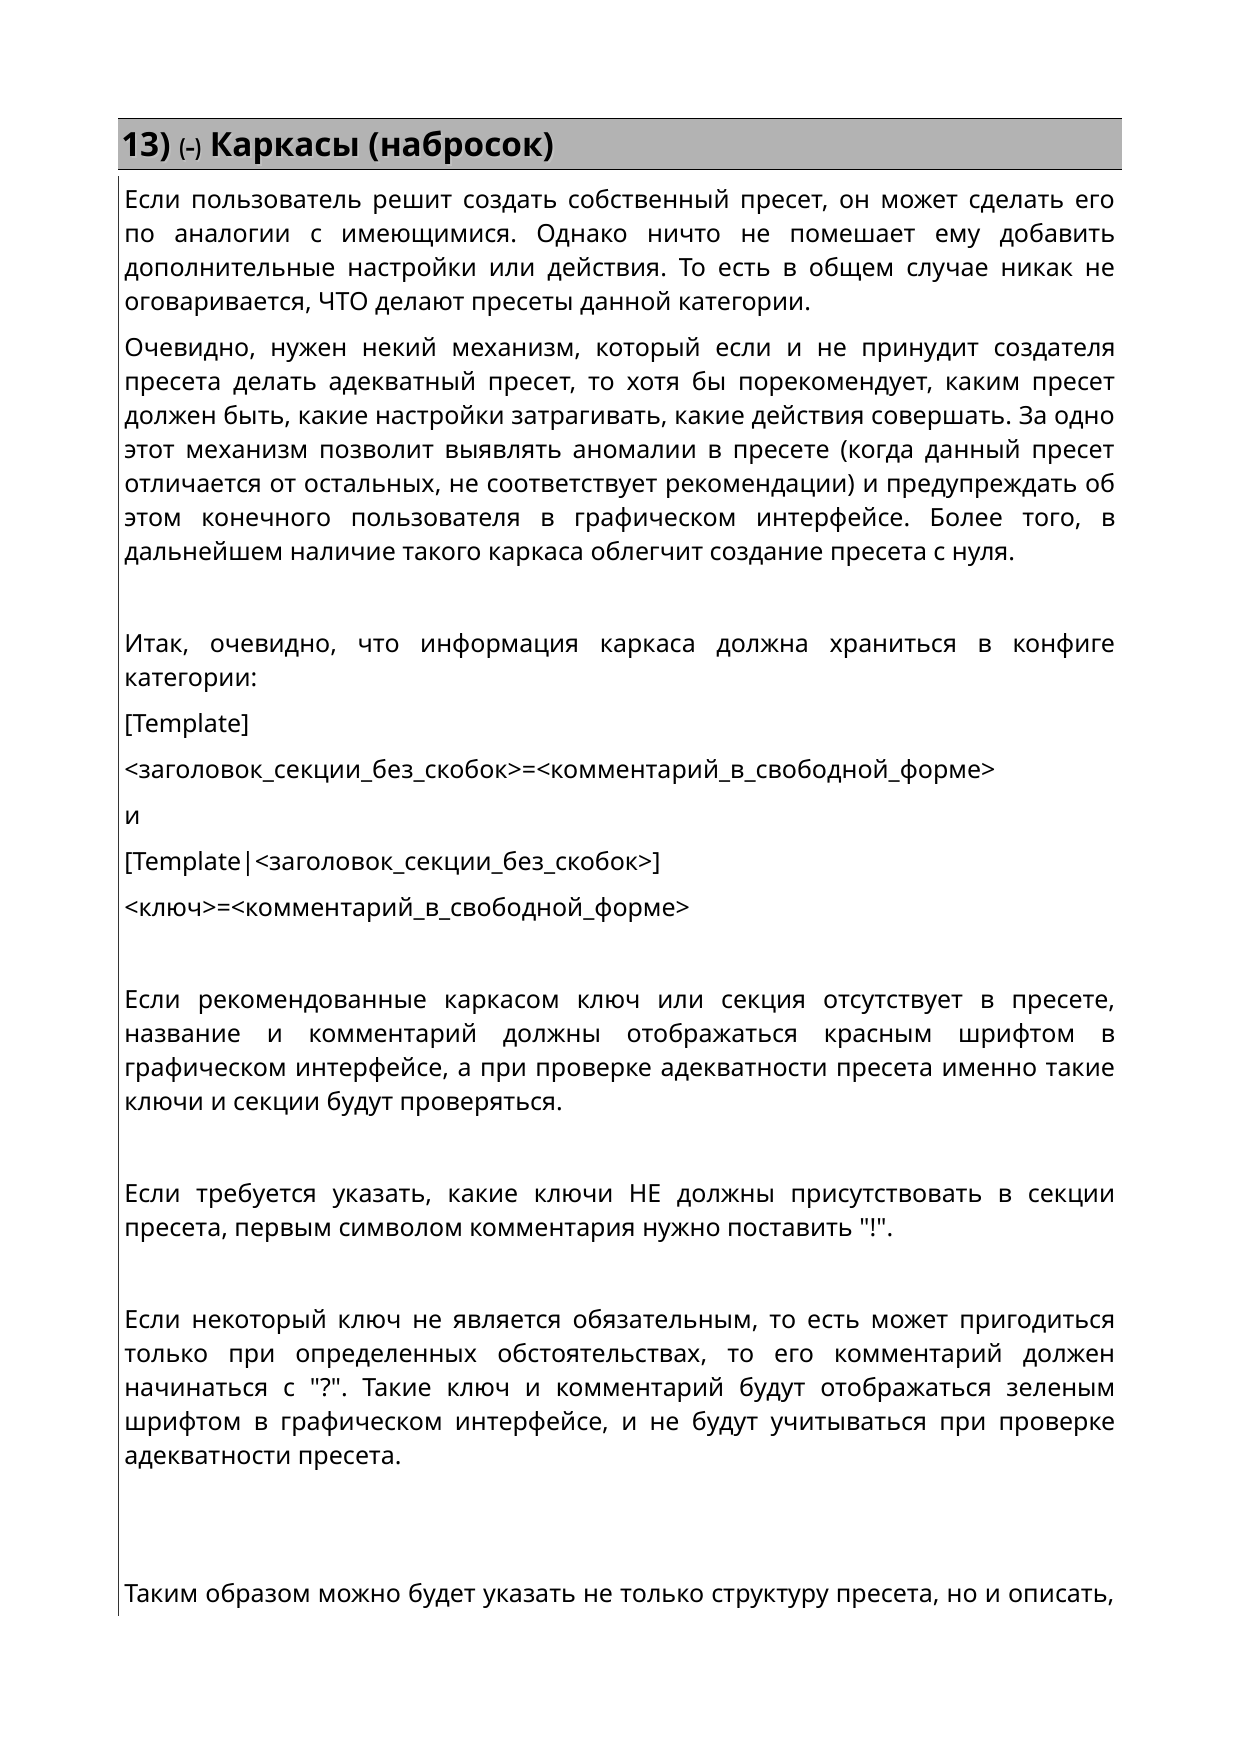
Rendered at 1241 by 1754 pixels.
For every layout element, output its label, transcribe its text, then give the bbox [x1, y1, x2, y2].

text Таким образом можно будет указать не только структуру пресета, но и описать, [119, 1569, 1122, 1616]
text Если рекомендованные каркасом ключ или секция отсутствует в пресете, название и комментарий должны отображаться красным шрифтом в графическом интерфейсе, а при проверке адекватности пресета именно такие ключи и секции будут проверяться. [119, 976, 1122, 1118]
text [Template|<заголовок_секции_без_скобок>] [119, 838, 1122, 878]
subtitle (–) Каркасы (набросок) [118, 119, 1122, 169]
text <ключ>=<комментарий_в_свободной_форме> [119, 884, 1122, 924]
text Если некоторый ключ не является обязательным, то есть может пригодиться только при определенных обстоятельствах, то его комментарий должен начинаться с "?". Такие ключ и комментарий будут отображаться зеленым шрифтом в графическом интерфейсе, и не будут учитываться при проверке адекватности пресета. [119, 1296, 1122, 1472]
text Очевидно, нужен некий механизм, который если и не принудит создателя пресета делать адекватный пресет, то хотя бы порекомендует, каким пресет должен быть, какие настройки затрагивать, какие действия совершать. За одно этот механизм позволит выявлять аномалии в пресете (когда данный пресет отличается от остальных, не соответствует рекомендации) и предупреждать об этом конечного пользователя в графическом интерфейсе. Более того, в дальнейшем наличие такого каркаса облегчит создание пресета с нуля. [119, 324, 1122, 568]
text <заголовок_секции_без_скобок>=<комментарий_в_свободной_форме> [119, 746, 1122, 786]
text Если пользователь решит создать собственный пресет, он может сделать его по аналогии с имеющимися. Однако ничто не помешает ему добавить дополнительные настройки или действия. То есть в общем случае никак не оговаривается, ЧТО делают пресеты данной категории. [119, 176, 1122, 318]
text и [119, 792, 1122, 832]
text Итак, очевидно, что информация каркаса должна храниться в конфиге категории: [119, 620, 1122, 694]
text Если требуется указать, какие ключи НЕ должны присутствовать в секции пресета, первым символом комментария нужно поставить "!". [119, 1169, 1122, 1244]
text [Template] [119, 700, 1122, 740]
